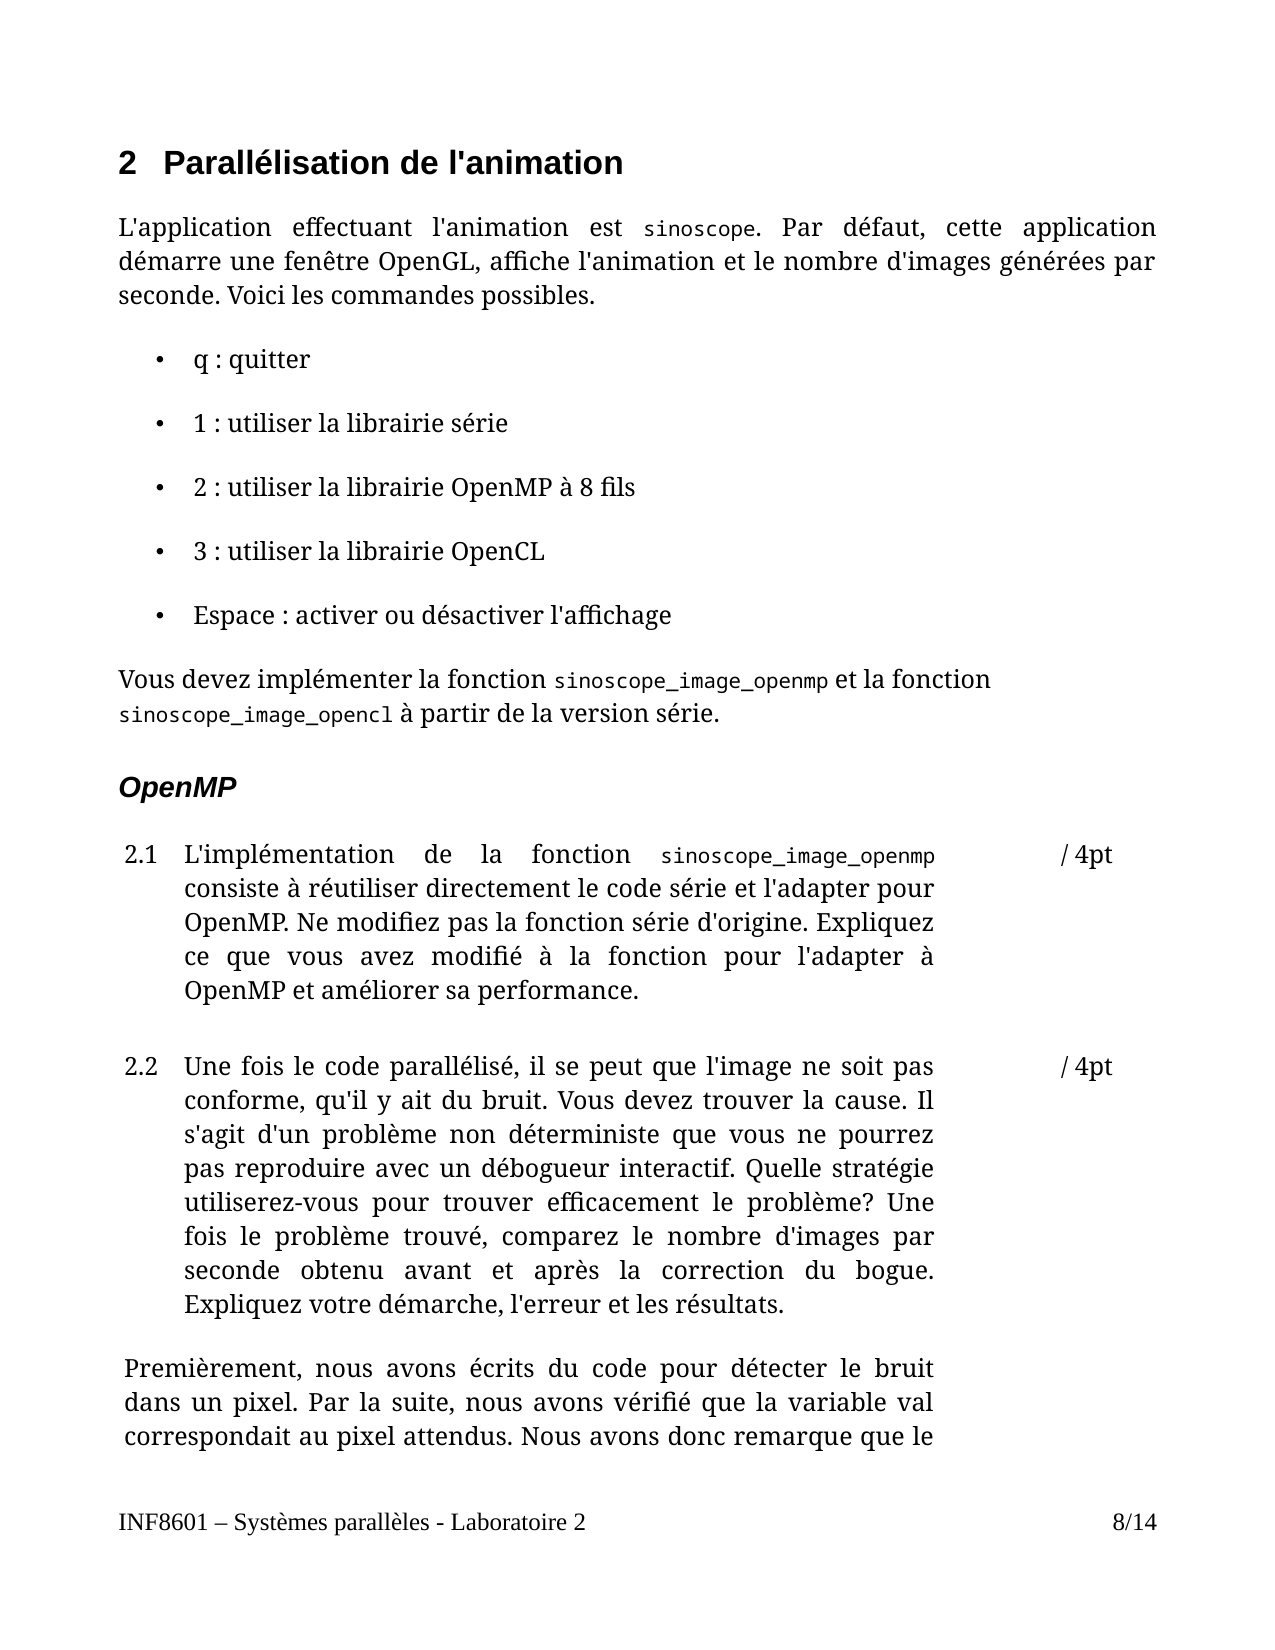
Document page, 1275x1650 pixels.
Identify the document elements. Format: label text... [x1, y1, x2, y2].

text L'application effectuant l'animation est sinoscope. Par défaut, cette application démarre une fenêtre OpenGL, affiche l'animation et le nombre d'images générées par seconde. Voici les commandes possibles. [118, 209, 1157, 311]
table_header [941, 816, 1049, 1028]
table_cell [941, 1028, 1049, 1459]
text Vous devez implémenter la fonction sinoscope_image_openmp et la fonction sinoscope_image_opencl à partir de la version série. [118, 662, 1157, 730]
list 2 : utiliser la librairie OpenMP à 8 fils [156, 469, 1157, 504]
list 3 : utiliser la librairie OpenCL [156, 534, 1157, 568]
list 1 : utiliser la librairie série [156, 406, 1157, 439]
subtitle OpenMP [118, 770, 1157, 803]
list Espace : activer ou désactiver l'affichage [156, 598, 1157, 632]
list q : quitter [156, 341, 1157, 376]
subtitle Parallélisation de l'animation [118, 143, 1157, 182]
table_header / 4pt [1049, 816, 1157, 1028]
table_cell Une fois le code parallélisé, il se peut que l'image ne soit pas conforme, qu'il y ait du bruit. Vous devez trouver la cause. Il s'agit d'un problème non déterministe que vous ne pourrez pas reproduire avec un débogueur interactif. Quelle stratégie utiliserez-vous pour trouver efficacement le problème? Une fois le problème trouvé, comparez le nombre d'images par seconde obtenu avant et après la correction du bogue. Expliquez votre démarche, l'erreur et les résultats. Premièrement, nous avons écrits du code pour détecter le bruit dans un pixel. Par la suite, nous avons vérifié que la variable val correspondait au pixel attendus. Nous avons donc remarque que le [118, 1028, 941, 1459]
table_cell / 4pt [1049, 1028, 1157, 1459]
table_header L'implémentation de la fonction sinoscope_image_openmp consiste à réutiliser directement le code série et l'adapter pour OpenMP. Ne modifiez pas la fonction série d'origine. Expliquez ce que vous avez modifié à la fonction pour l'adapter à OpenMP et améliorer sa performance. [118, 816, 941, 1028]
